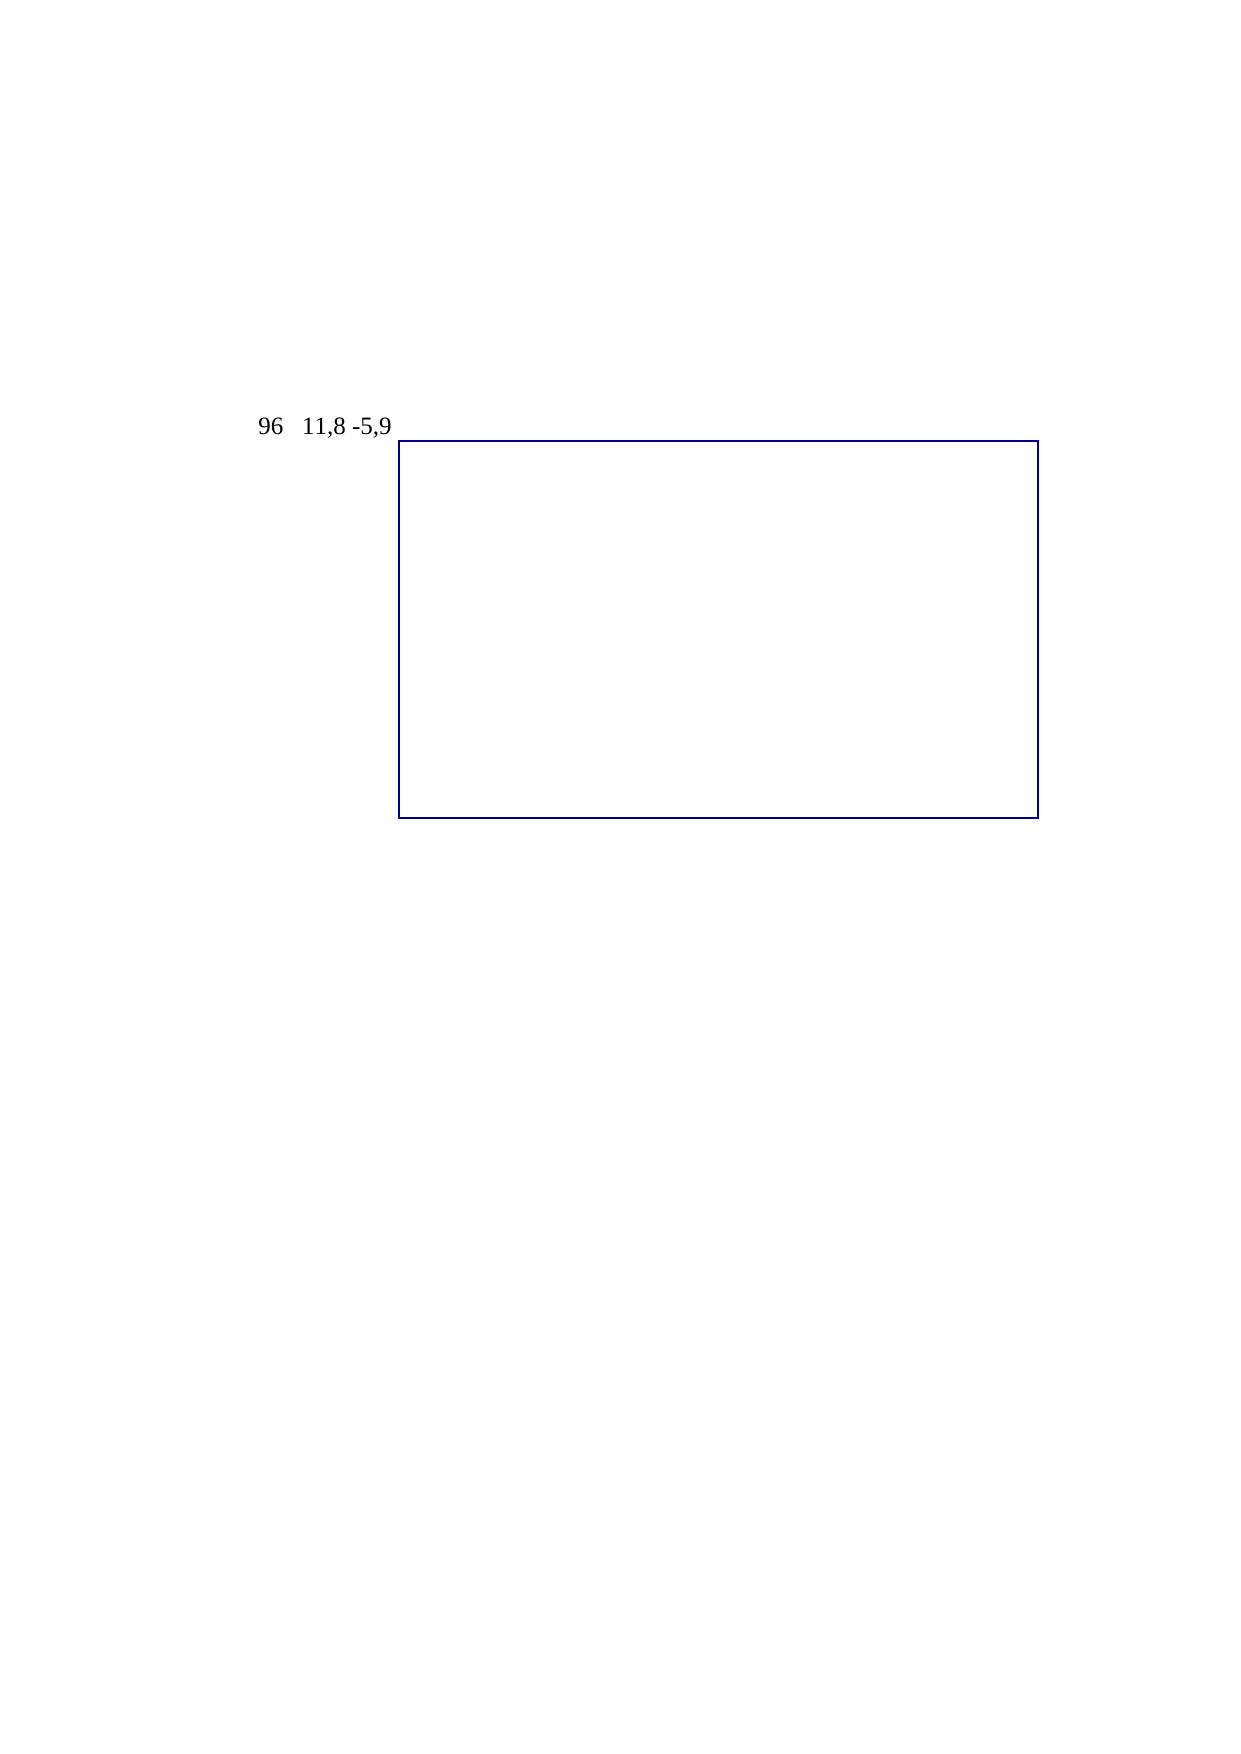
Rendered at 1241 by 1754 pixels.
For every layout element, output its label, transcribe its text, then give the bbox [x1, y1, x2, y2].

text 96 11,8 -5,9 [118, 59, 1181, 1579]
